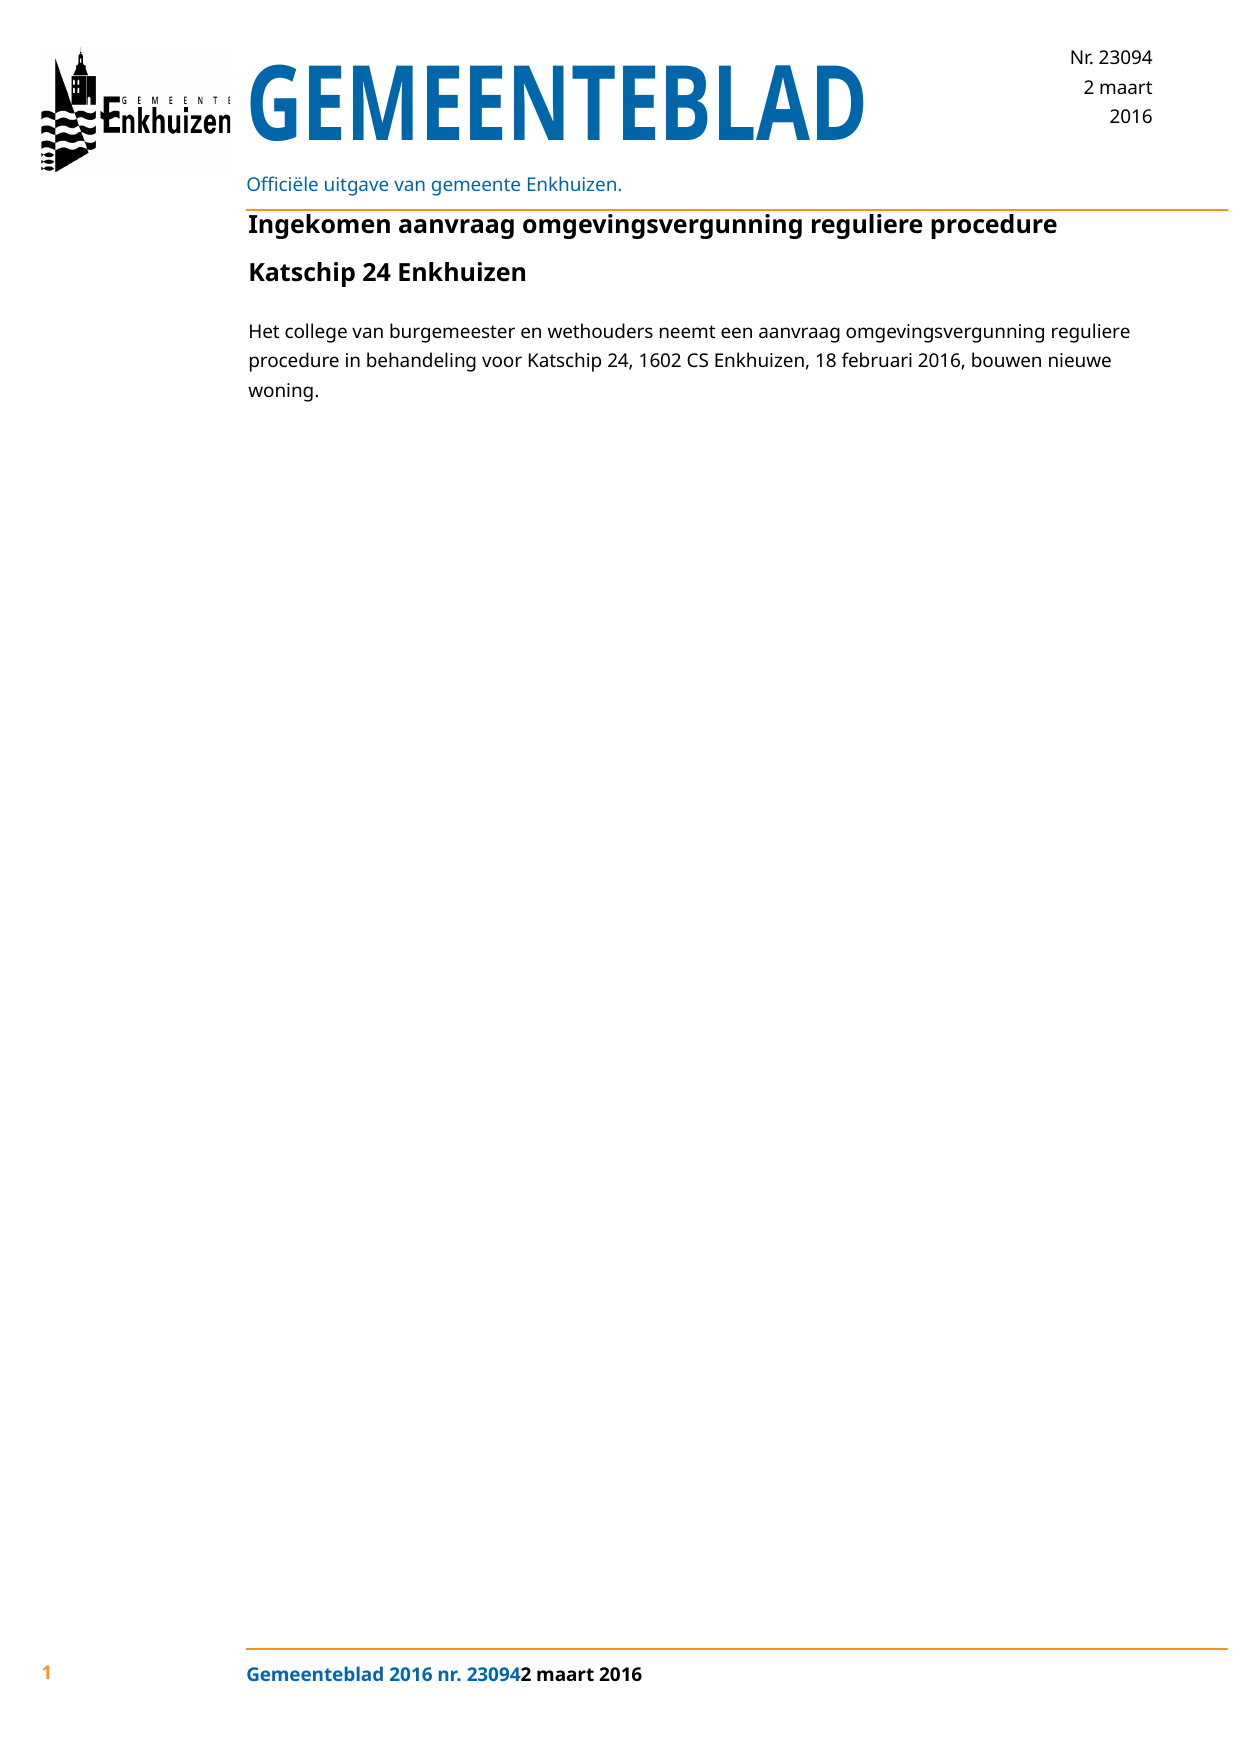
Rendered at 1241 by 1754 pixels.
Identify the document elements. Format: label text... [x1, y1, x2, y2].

picture [41, 47, 231, 172]
text Ingekomen aanvraag omgevingsvergunning reguliere procedure Katschip 24 Enkhuizen [248, 211, 1152, 288]
text Het college van burgemeester en wethouders neemt een aanvraag omgevingsvergunning reguliere procedure in behandeling voor Katschip 24, 1602 CS Enkhuizen, 18 februari 2016, bouwen nieuwe woning. [248, 318, 1152, 403]
